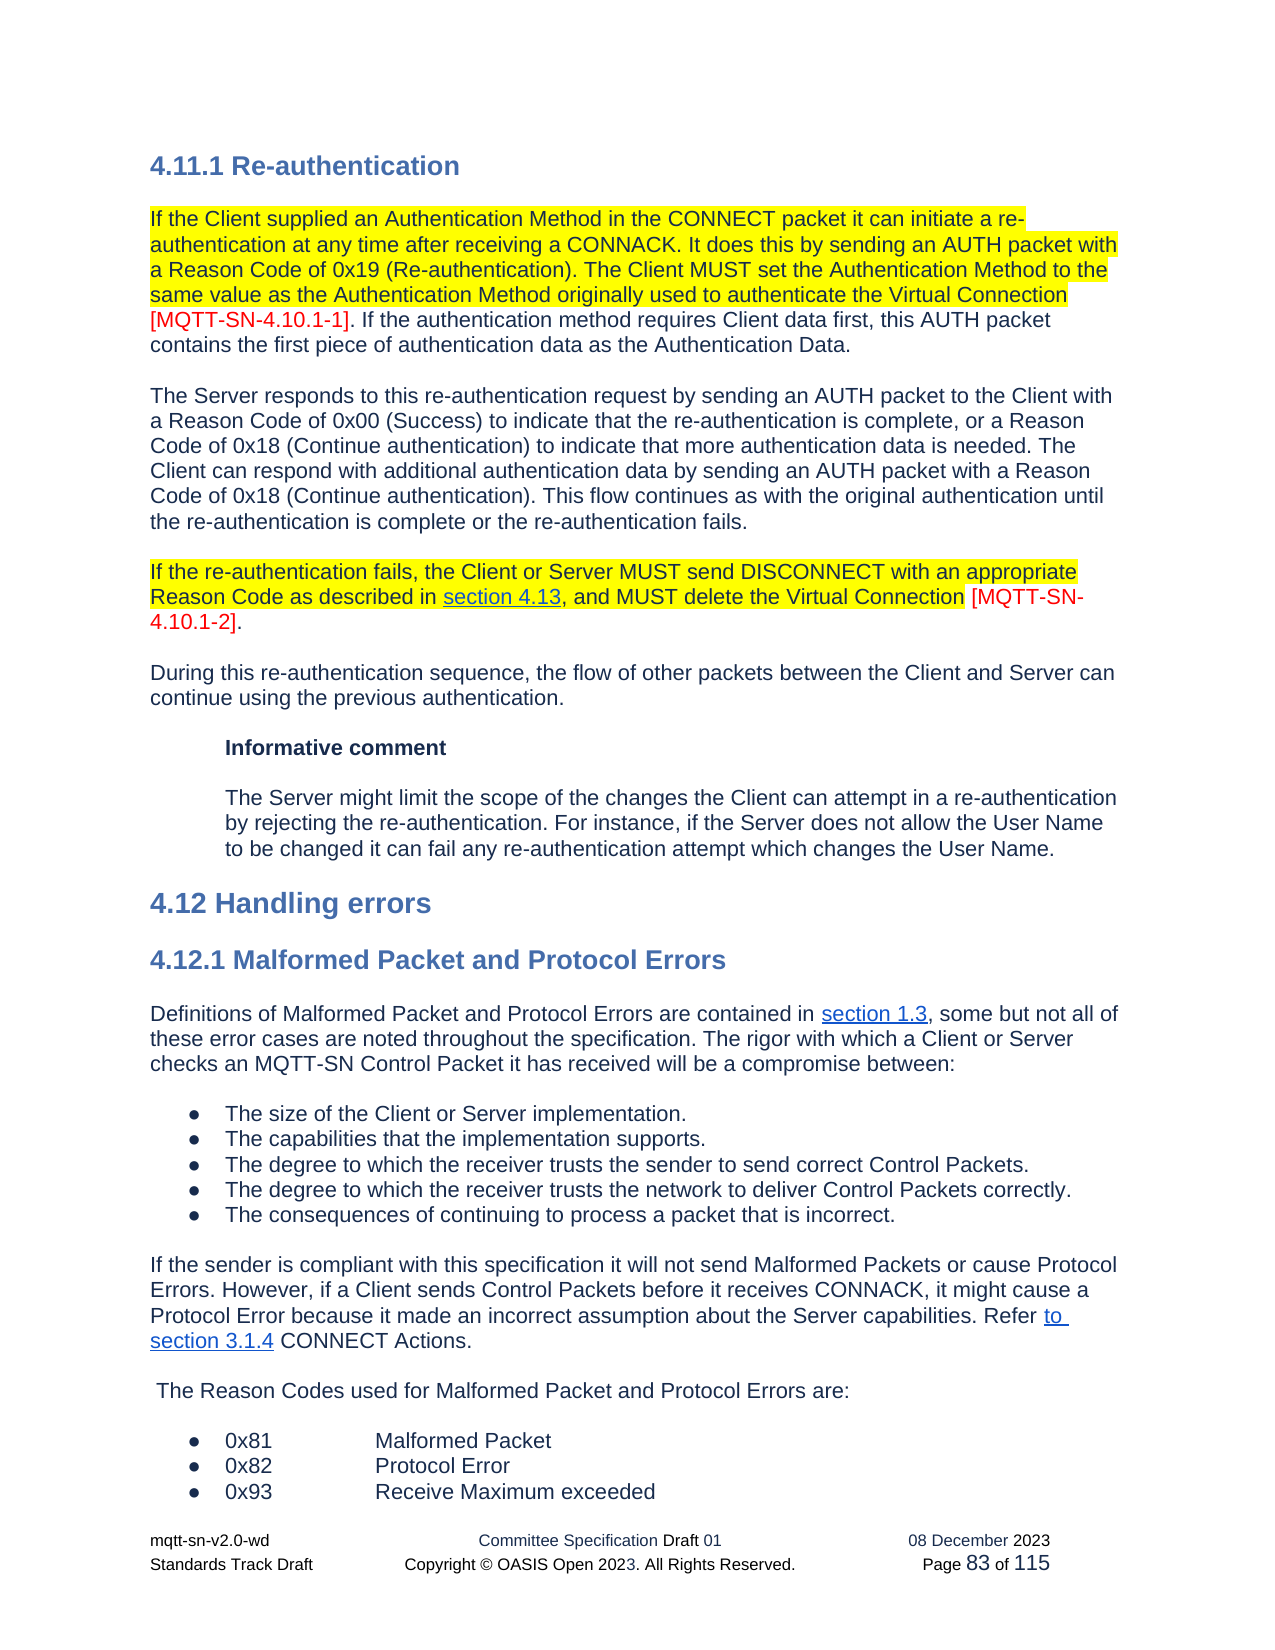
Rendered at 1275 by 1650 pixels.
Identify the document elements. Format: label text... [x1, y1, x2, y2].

subtitle 4.12.1 Malformed Packet and Protocol Errors [150, 944, 1124, 975]
text If the Client supplied an Authentication Method in the CONNECT packet it can initiate a re-authentication at any time after receiving a CONNACK. It does this by sending an AUTH packet with a Reason Code of 0x19 (Re-authentication). The Client MUST set the Authentication Method to the same value as the Authentication Method originally used to authenticate the Virtual Connection [MQTT-SN-4.10.1-1]. If the authentication method requires Client data first, this AUTH packet contains the first piece of authentication data as the Authentication Data. [150, 206, 1125, 357]
list 0x82 Protocol Error [187, 1453, 1125, 1478]
list The consequences of continuing to process a packet that is incorrect. [187, 1202, 1125, 1227]
text The Reason Codes used for Malformed Packet and Protocol Errors are: [150, 1378, 1125, 1403]
text Informative comment [150, 735, 1125, 760]
subtitle 4.11.1 Re-authentication [150, 150, 1124, 181]
text During this re-authentication sequence, the flow of other packets between the Client and Server can continue using the previous authentication. [150, 659, 1125, 710]
text Definitions of Malformed Packet and Protocol Errors are contained in section 1.3, some but not all of these error cases are noted throughout the specification. The rigor with which a Client or Server checks an MQTT-SN Control Packet it has received will be a compromise between: [150, 1000, 1125, 1076]
list The capabilities that the implementation supports. [187, 1126, 1125, 1151]
text The Server might limit the scope of the changes the Client can attempt in a re-authentication by rejecting the re-authentication. For instance, if the Server does not allow the User Name to be changed it can fail any re-authentication attempt which changes the User Name. [225, 785, 1125, 861]
list 0x81 Malformed Packet [187, 1428, 1125, 1453]
list The degree to which the receiver trusts the sender to send correct Control Packets. [187, 1151, 1125, 1177]
text If the re-authentication fails, the Client or Server MUST send DISCONNECT with an appropriate Reason Code as described in section 4.13, and MUST delete the Virtual Connection [MQTT-SN-4.10.1-2]. [150, 559, 1125, 634]
list The size of the Client or Server implementation. [187, 1101, 1125, 1126]
list 0x93 Receive Maximum exceeded [187, 1478, 1125, 1504]
list The degree to which the receiver trusts the network to deliver Control Packets correctly. [187, 1177, 1125, 1202]
text If the sender is compliant with this specification it will not send Malformed Packets or cause Protocol Errors. However, if a Client sends Control Packets before it receives CONNACK, it might cause a Protocol Error because it made an incorrect assumption about the Server capabilities. Refer to section 3.1.4 CONNECT Actions. [150, 1252, 1125, 1353]
text The Server responds to this re-authentication request by sending an AUTH packet to the Client with a Reason Code of 0x00 (Success) to indicate that the re-authentication is complete, or a Reason Code of 0x18 (Continue authentication) to indicate that more authentication data is needed. The Client can respond with additional authentication data by sending an AUTH packet with a Reason Code of 0x18 (Continue authentication). This flow continues as with the original authentication until the re-authentication is complete or the re-authentication fails. [150, 382, 1125, 534]
subtitle 4.12 Handling errors [150, 886, 1124, 919]
